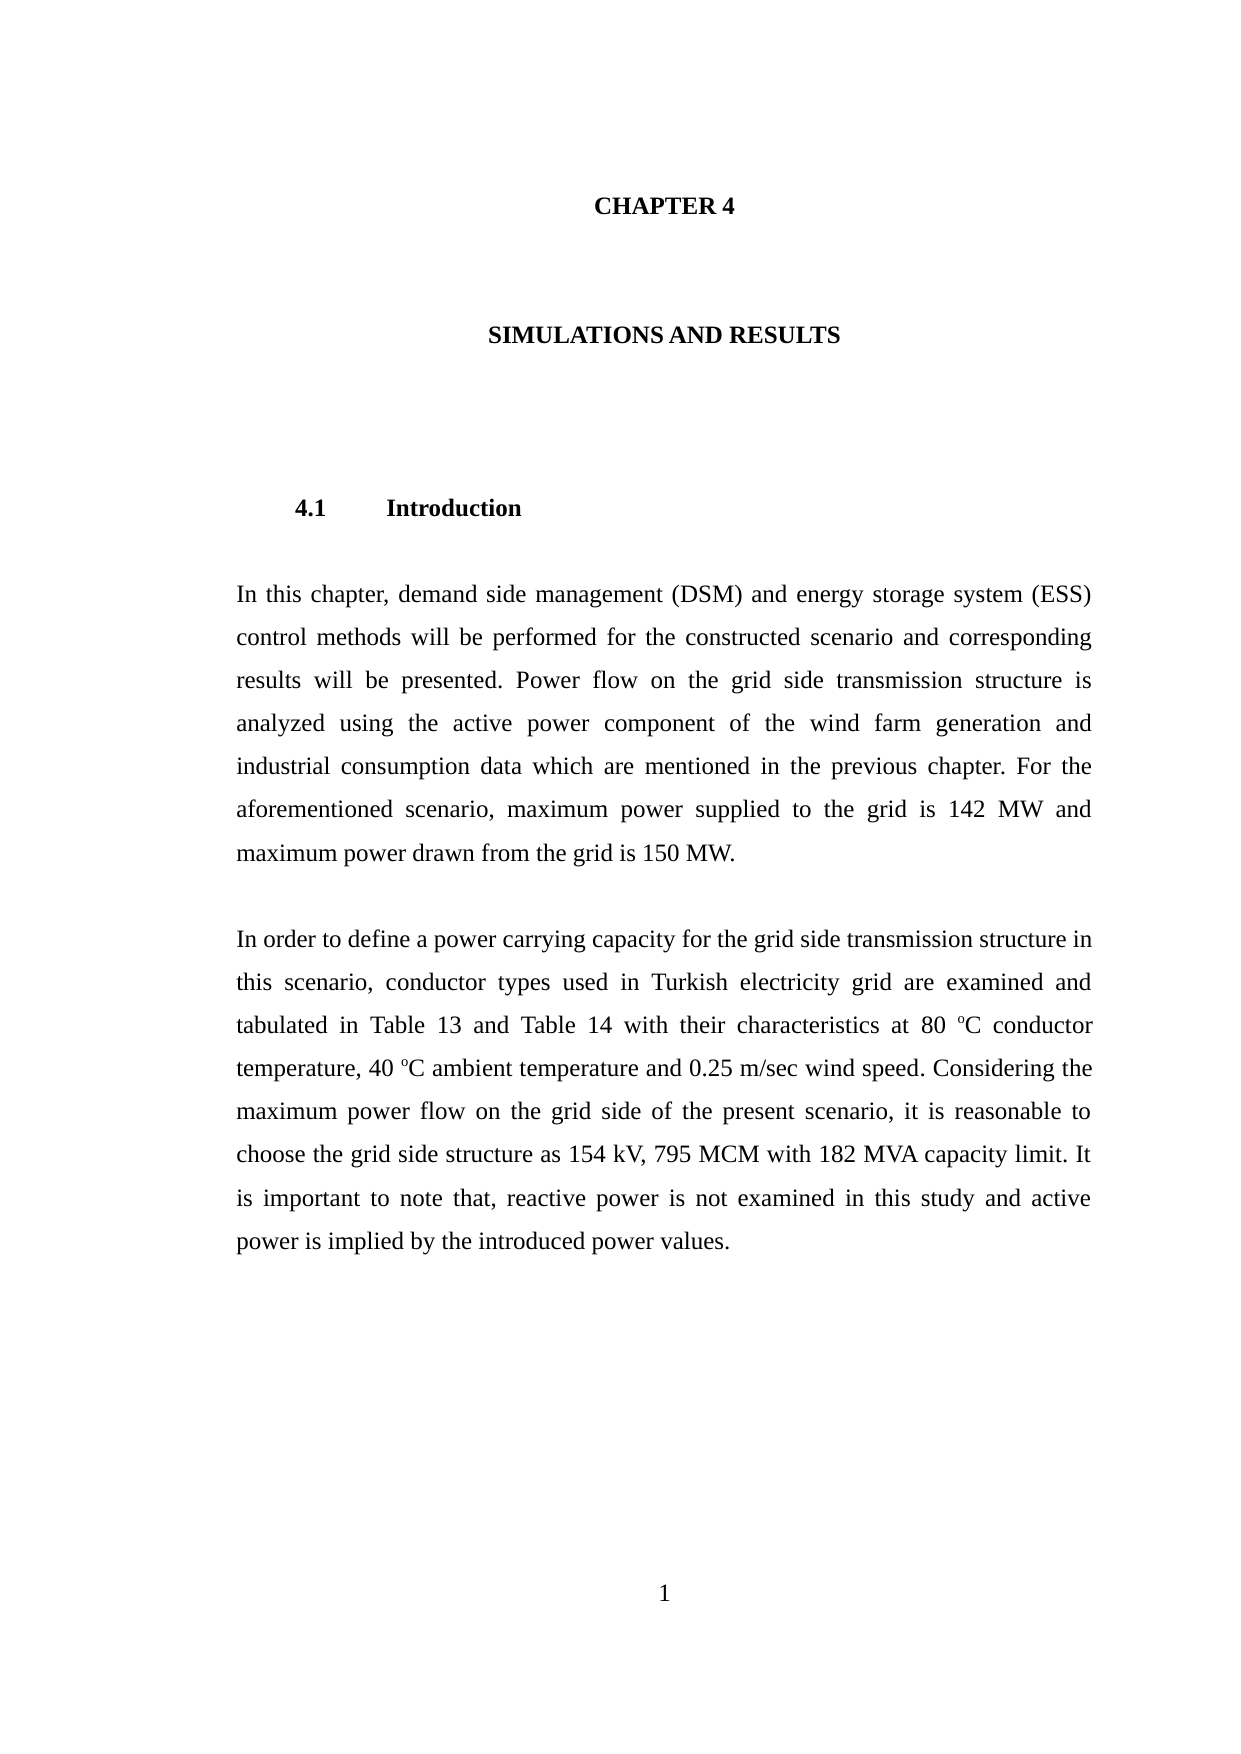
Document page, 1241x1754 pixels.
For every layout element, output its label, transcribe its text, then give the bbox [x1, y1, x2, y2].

text In order to define a power carrying capacity for the grid side transmission structure in this scenario, conductor types used in Turkish electricity grid are examined and tabulated in Table 13 and Table 14 with their characteristics at 80 oC conductor temperature, 40 oC ambient temperature and 0.25 m/sec wind speed. Considering the maximum power flow on the grid side of the present scenario, it is reasonable to choose the grid side structure as 154 kV, 795 MCM with 182 MVA capacity limit. It is important to note that, reactive power is not examined in this study and active power is implied by the introduced power values. [236, 924, 1093, 1254]
text SIMULATIONS AND RESULTS [236, 320, 1093, 349]
text In this chapter, demand side management (DSM) and energy storage system (ESS) control methods will be performed for the constructed scenario and corresponding results will be presented. Power flow on the grid side transmission structure is analyzed using the active power component of the wind farm generation and industrial consumption data which are mentioned in the previous chapter. For the aforementioned scenario, maximum power supplied to the grid is 142 MW and maximum power drawn from the grid is 150 MW. [236, 579, 1093, 866]
list Introduction [295, 493, 1093, 521]
